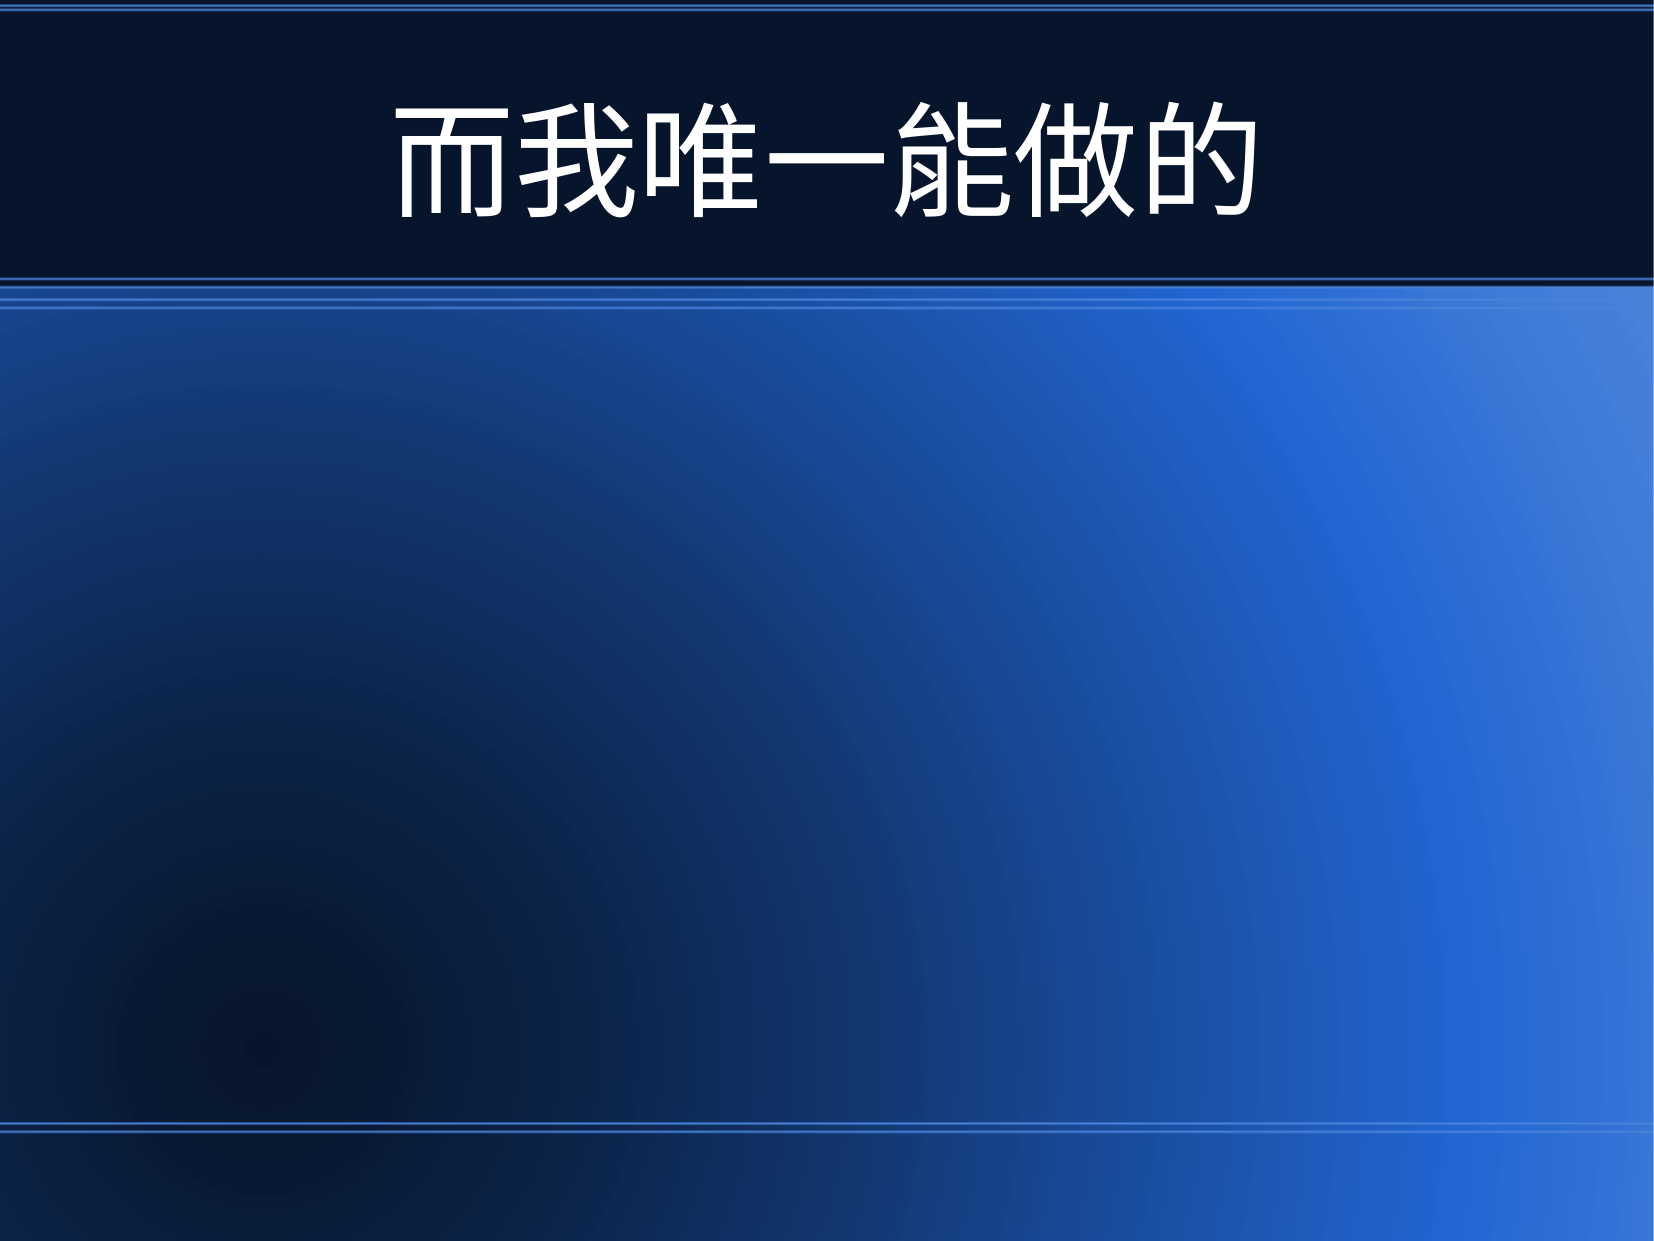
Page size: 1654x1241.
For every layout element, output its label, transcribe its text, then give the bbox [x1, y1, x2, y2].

title 而我唯一能做的 [82, 49, 1571, 257]
picture [0, 0, 1654, 1241]
